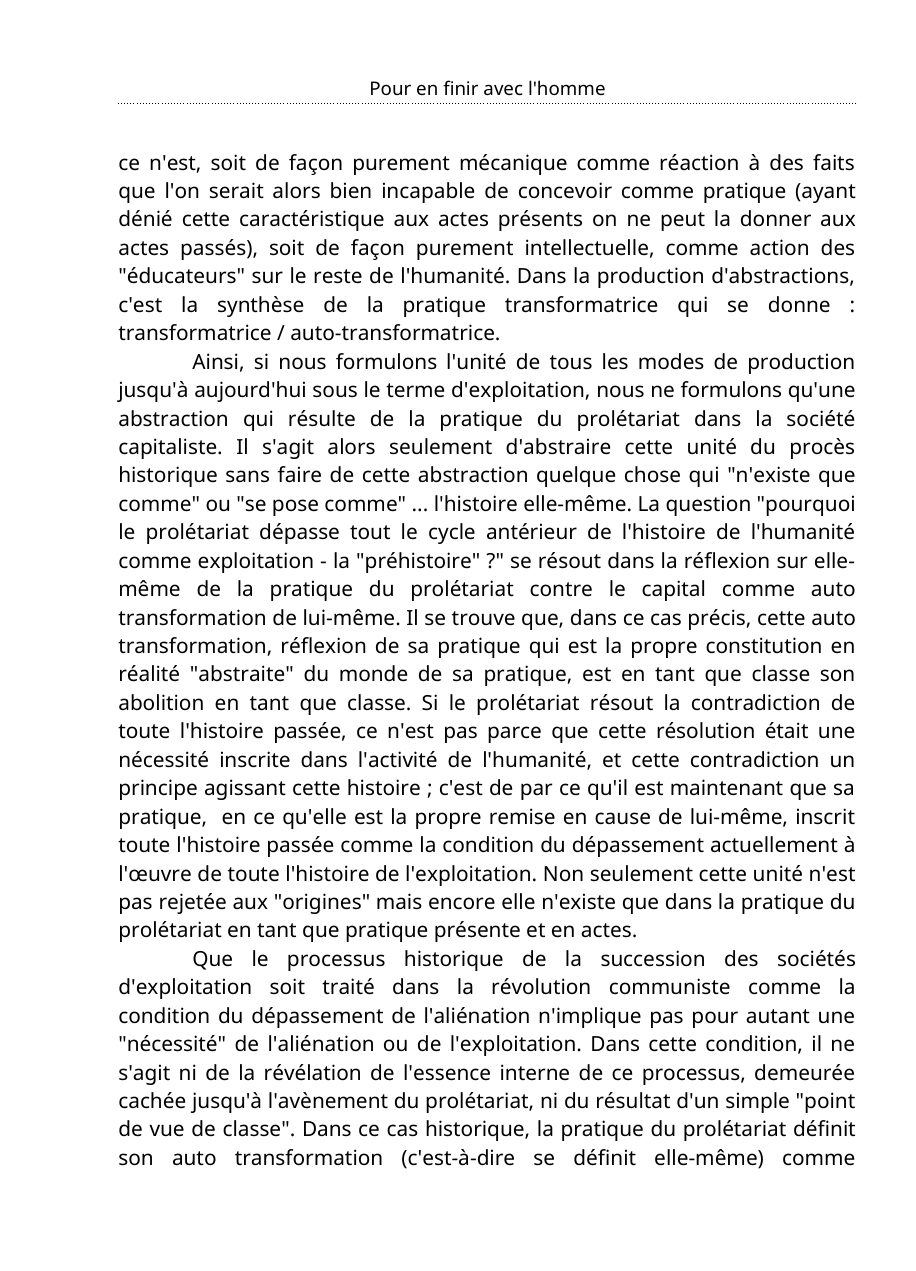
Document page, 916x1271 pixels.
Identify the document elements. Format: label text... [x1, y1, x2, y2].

text ce n'est, soit de façon purement mécanique comme réaction à des faits que l'on serait alors bien incapable de concevoir comme pratique (ayant dénié cette caractéristique aux actes présents on ne peut la donner aux actes passés), soit de façon purement intellectuelle, comme action des "éducateurs" sur le reste de l'humanité. Dans la production d'abstractions, c'est la synthèse de la pratique transformatrice qui se donne : transformatrice / auto-transformatrice. [118, 148, 856, 347]
text Que le processus historique de la succession des sociétés d'exploitation soit traité dans la révolution communiste comme la condition du dépassement de l'aliénation n'implique pas pour autant une "nécessité" de l'aliénation ou de l'exploitation. Dans cette condition, il ne s'agit ni de la révélation de l'essence interne de ce processus, demeurée cachée jusqu'à l'avènement du prolétariat, ni du résultat d'un simple "point de vue de classe". Dans ce cas historique, la pratique du prolétariat définit son auto transformation (c'est-à-dire se définit elle-même) comme [118, 944, 856, 1171]
text Ainsi, si nous formulons l'unité de tous les modes de production jusqu'à aujourd'hui sous le terme d'exploitation, nous ne formulons qu'une abstraction qui résulte de la pratique du prolétariat dans la société capitaliste. Il s'agit alors seulement d'abstraire cette unité du procès historique sans faire de cette abstraction quelque chose qui "n'existe que comme" ou "se pose comme" ... l'histoire elle-même. La question "pourquoi le prolétariat dépasse tout le cycle antérieur de l'histoire de l'humanité comme exploitation - la "préhistoire" ?" se résout dans la réflexion sur elle-même de la pratique du prolétariat contre le capital comme auto transformation de lui-même. Il se trouve que, dans ce cas précis, cette auto transformation, réflexion de sa pratique qui est la propre constitution en réalité "abstraite" du monde de sa pratique, est en tant que classe son abolition en tant que classe. Si le prolétariat résout la contradiction de toute l'histoire passée, ce n'est pas parce que cette résolution était une nécessité inscrite dans l'activité de l'humanité, et cette contradiction un principe agissant cette histoire ; c'est de par ce qu'il est maintenant que sa pratique, en ce qu'elle est la propre remise en cause de lui-même, inscrit toute l'histoire passée comme la condition du dépassement actuellement à l'œuvre de toute l'histoire de l'exploitation. Non seulement cette unité n'est pas rejetée aux "origines" mais encore elle n'existe que dans la pratique du prolétariat en tant que pratique présente et en actes. [118, 347, 856, 944]
